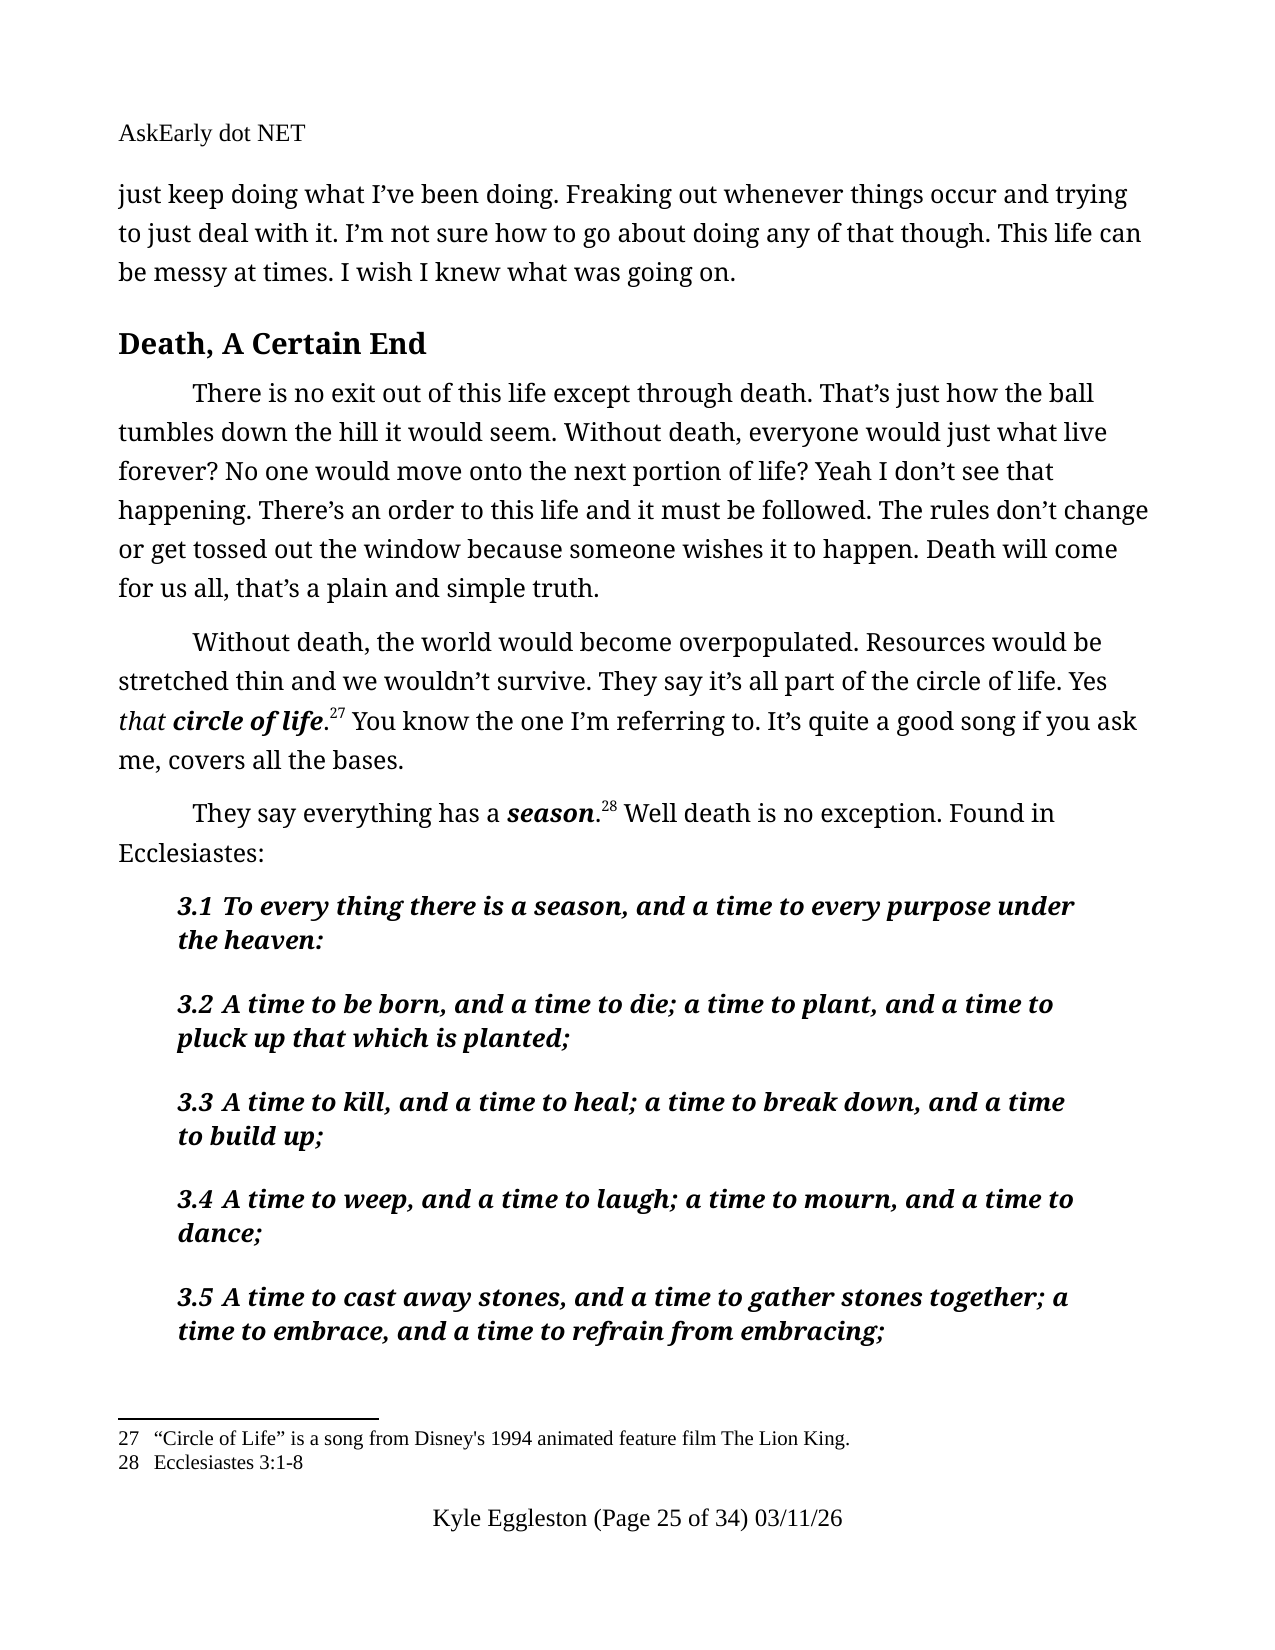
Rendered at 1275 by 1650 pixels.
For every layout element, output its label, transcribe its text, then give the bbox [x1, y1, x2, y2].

text There is no exit out of this life except through death. That’s just how the ball tumbles down the hill it would seem. Without death, everyone would just what live forever? No one would move onto the next portion of life? Yeah I don’t see that happening. There’s an order to this life and it must be followed. The rules don’t change or get tossed out the window because someone wishes it to happen. Death will come for us all, that’s a plain and simple truth. [118, 375, 1157, 605]
text 3.4 A time to weep, and a time to laugh; a time to mourn, and a time to dance; [177, 1182, 1098, 1250]
text 3.5 A time to cast away stones, and a time to gather stones together; a time to embrace, and a time to refrain from embracing; [177, 1279, 1098, 1347]
text Without death, the world would become overpopulated. Resources would be stretched thin and we wouldn’t survive. They say it’s all part of the circle of life. Yes that circle of life. You know the one I’m referring to. It’s quite a good song if you ask me, covers all the bases. [118, 625, 1157, 776]
text “Circle of Life” is a song from Disney's 1994 animated feature film The Lion King. [118, 1426, 1157, 1449]
text They say everything has a season. Well death is no exception. Found in Ecclesiastes: [118, 796, 1157, 869]
text 3.2 A time to be born, and a time to die; a time to plant, and a time to pluck up that which is planted; [177, 987, 1098, 1055]
text 3.3 A time to kill, and a time to heal; a time to break down, and a time to build up; [177, 1084, 1098, 1152]
text 3.1 To every thing there is a season, and a time to every purpose under the heaven: [177, 889, 1098, 957]
subtitle Death, A Certain End [118, 323, 1157, 363]
text Ecclesiastes 3:1-8 [118, 1449, 1157, 1474]
text just keep doing what I’ve been doing. Freaking out whenever things occur and trying to just deal with it. I’m not sure how to go about doing any of that though. This life can be messy at times. I wish I knew what was going on. [118, 176, 1157, 289]
